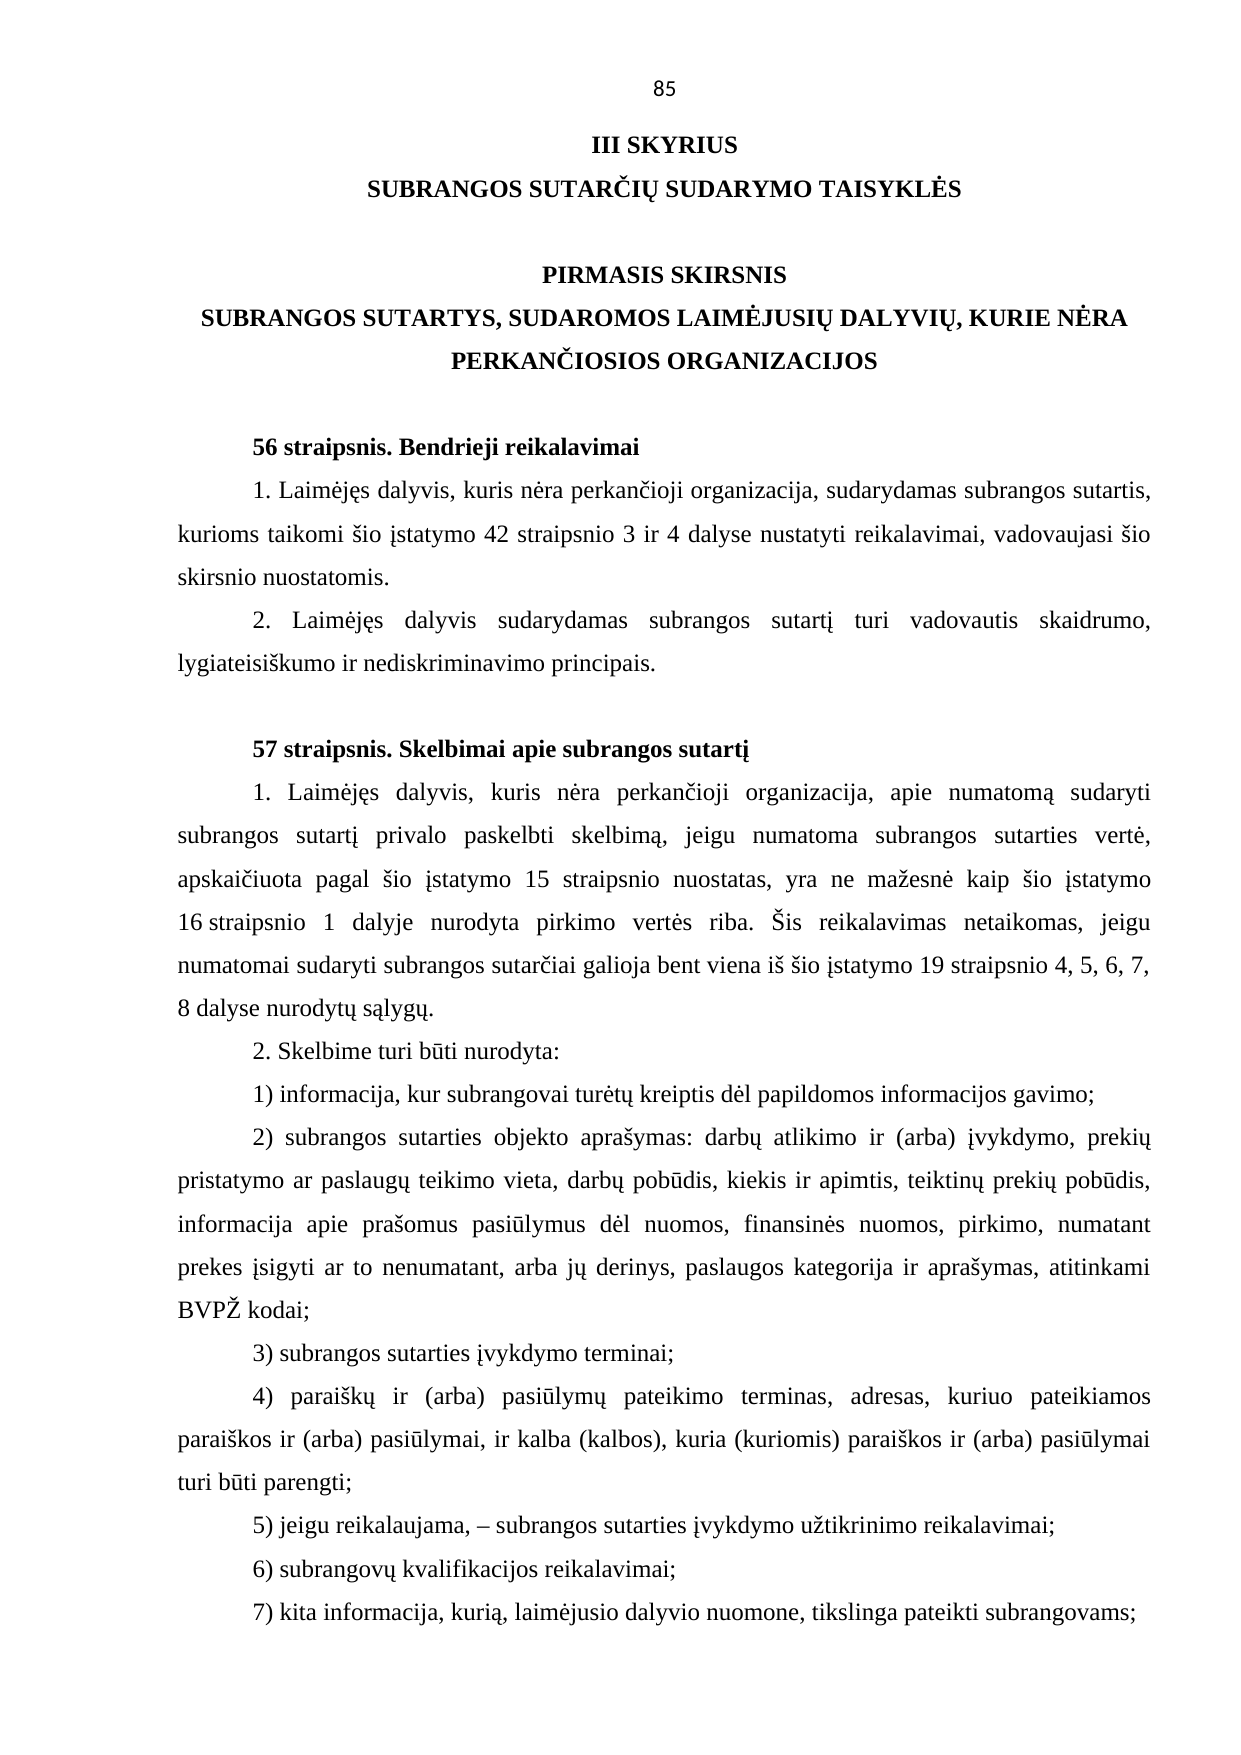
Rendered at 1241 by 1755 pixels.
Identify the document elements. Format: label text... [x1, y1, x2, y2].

text SUBRANGOS SUTARČIŲ SUDARYMO TAISYKLĖS [177, 174, 1152, 202]
text Subrangos sutartys, sudaromos laimėjusių dalyvių, kuriE nėra perkančioSIOS organizacijOS [177, 303, 1152, 375]
text 1. Laimėjęs dalyvis, kuris nėra perkančioji organizacija, sudarydamas subrangos sutartis, kurioms taikomi šio įstatymo 42 straipsnio 3 ir 4 dalyse nustatyti reikalavimai, vadovaujasi šio skirsnio nuostatomis. [177, 476, 1152, 591]
text 4) paraiškų ir (arba) pasiūlymų pateikimo terminas, adresas, kuriuo pateikiamos paraiškos ir (arba) pasiūlymai, ir kalba (kalbos), kuria (kuriomis) paraiškos ir (arba) pasiūlymai turi būti parengti; [177, 1381, 1152, 1496]
text 2. Skelbime turi būti nurodyta: [177, 1036, 1152, 1065]
text 2. Laimėjęs dalyvis sudarydamas subrangos sutartį turi vadovautis skaidrumo, lygiateisiškumo ir nediskriminavimo principais. [177, 605, 1152, 677]
text 7) kita informacija, kurią, laimėjusio dalyvio nuomone, tikslinga pateikti subrangovams; [177, 1597, 1152, 1626]
text 57 straipsnis. Skelbimai apie subrangos sutartį [177, 734, 1152, 763]
text 5) jeigu reikalaujama, – subrangos sutarties įvykdymo užtikrinimo reikalavimai; [177, 1511, 1152, 1539]
text 1. Laimėjęs dalyvis, kuris nėra perkančioji organizacija, apie numatomą sudaryti subrangos sutartį privalo paskelbti skelbimą, jeigu numatoma subrangos sutarties vertė, apskaičiuota pagal šio įstatymo 15 straipsnio nuostatas, yra ne mažesnė kaip šio įstatymo 16 straipsnio 1 dalyje nurodyta pirkimo vertės riba. Šis reikalavimas netaikomas, jeigu numatomai sudaryti subrangos sutarčiai galioja bent viena iš šio įstatymo 19 straipsnio 4, 5, 6, 7, 8 dalyse nurodytų sąlygų. [177, 777, 1152, 1022]
text 6) subrangovų kvalifikacijos reikalavimai; [177, 1554, 1152, 1582]
text 3) subrangos sutarties įvykdymo terminai; [177, 1338, 1152, 1367]
text III SKYRIUS [177, 131, 1152, 159]
text PIRMASIS SKIRSNIS [177, 260, 1152, 289]
text 56 straipsnis. Bendrieji reikalavimai [177, 432, 1152, 461]
text 1) informacija, kur subrangovai turėtų kreiptis dėl papildomos informacijos gavimo; [177, 1079, 1152, 1108]
text 2) subrangos sutarties objekto aprašymas: darbų atlikimo ir (arba) įvykdymo, prekių pristatymo ar paslaugų teikimo vieta, darbų pobūdis, kiekis ir apimtis, teiktinų prekių pobūdis, informacija apie prašomus pasiūlymus dėl nuomos, finansinės nuomos, pirkimo, numatant prekes įsigyti ar to nenumatant, arba jų derinys, paslaugos kategorija ir aprašymas, atitinkami BVPŽ kodai; [177, 1122, 1152, 1324]
